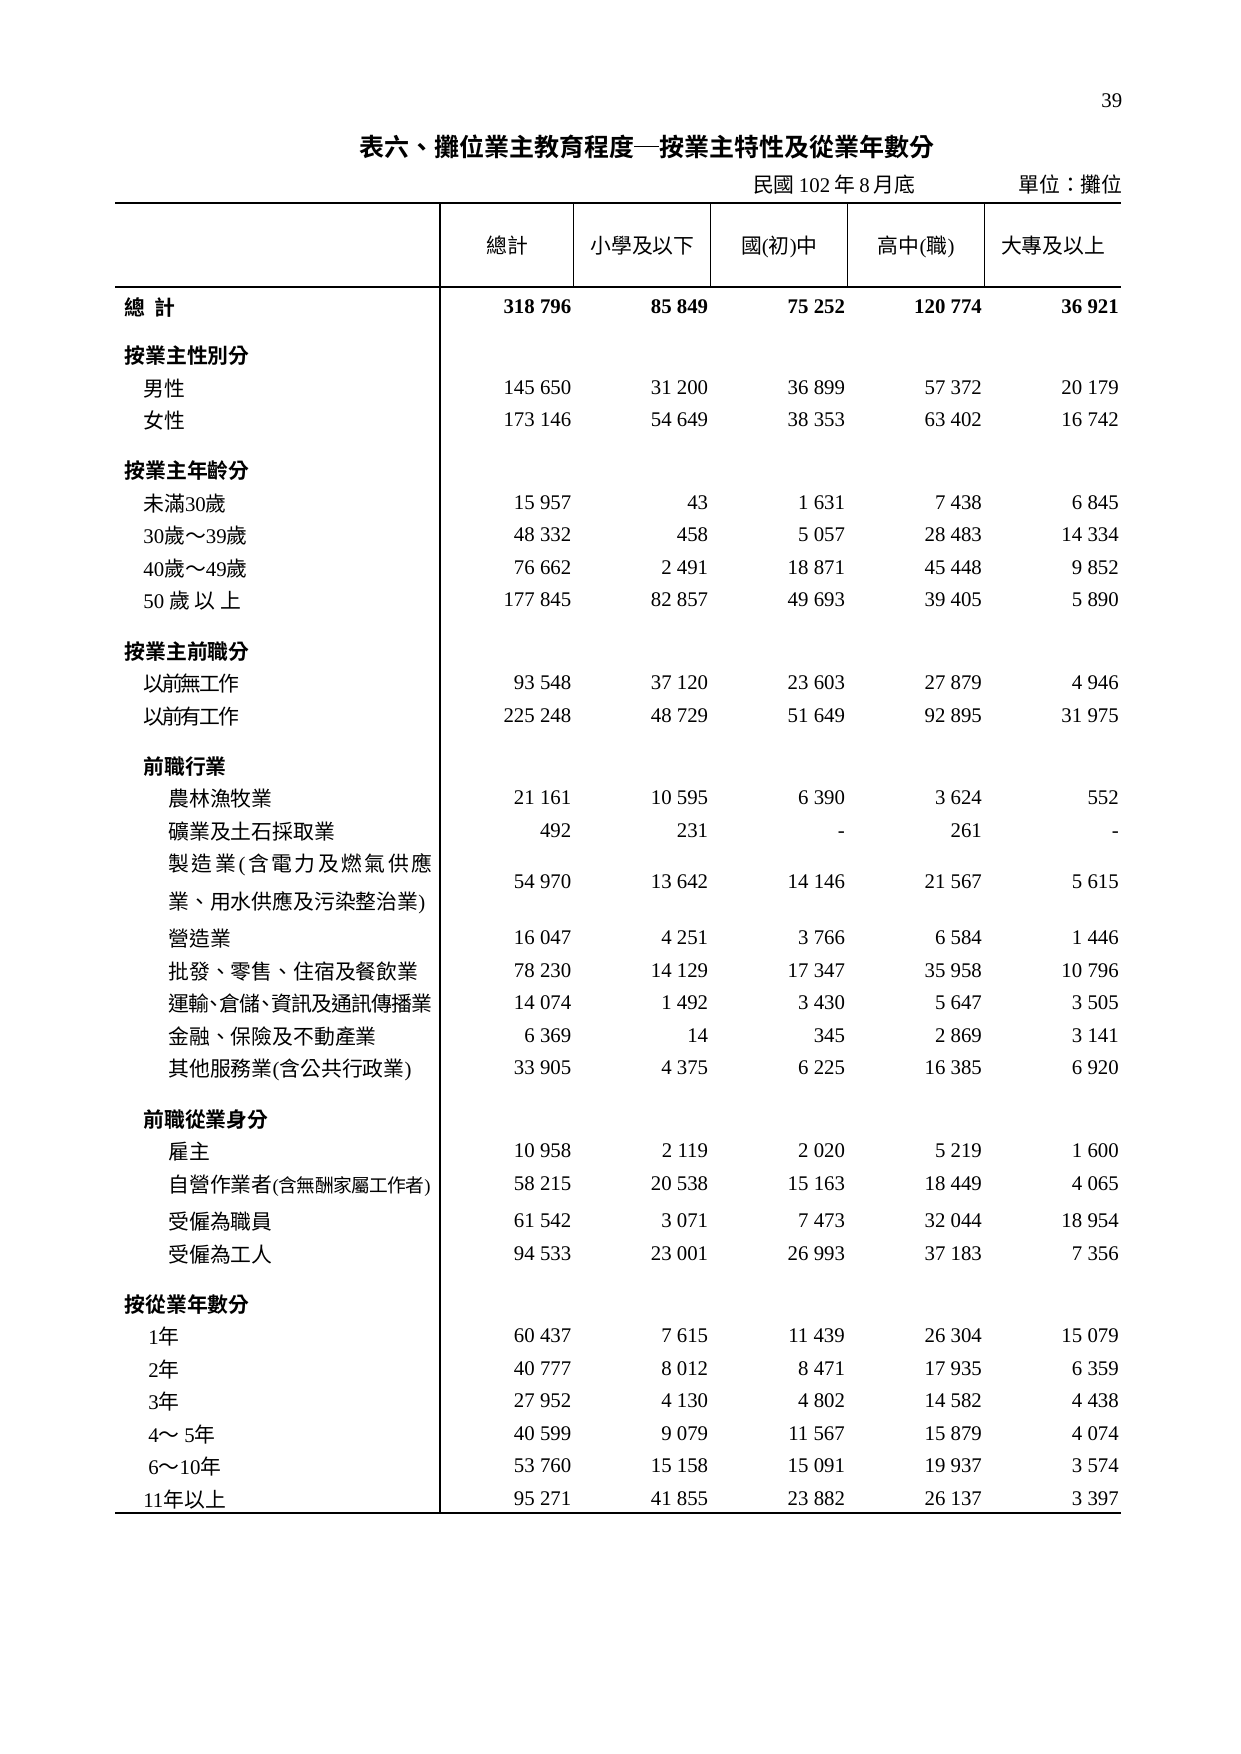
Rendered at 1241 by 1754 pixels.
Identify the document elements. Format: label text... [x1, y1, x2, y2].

table_cell 4 802 [711, 1382, 847, 1414]
table_cell 5 647 [848, 984, 984, 1016]
table_cell 38 353 [711, 401, 847, 433]
table_cell [441, 746, 574, 779]
table_cell [984, 318, 1121, 336]
table_cell 1 600 [984, 1132, 1121, 1164]
table_cell 14 [574, 1016, 711, 1049]
table_cell 1 492 [574, 984, 711, 1016]
table_cell 17 935 [848, 1349, 984, 1382]
table_cell 94 533 [441, 1234, 574, 1267]
table_cell 85 849 [574, 288, 711, 318]
table_cell 23 882 [711, 1479, 847, 1512]
table_cell 自營作業者(含無酬家屬工作者) [115, 1164, 439, 1202]
table_cell 未滿30歲 [115, 484, 439, 516]
table_cell 15 079 [984, 1317, 1121, 1349]
table_cell 4 946 [984, 664, 1121, 696]
table_cell 231 [574, 811, 711, 844]
table_cell 受僱為職員 [115, 1202, 439, 1234]
table_cell 總 計 [115, 288, 439, 318]
table_cell [984, 336, 1121, 368]
table_cell 2 020 [711, 1132, 847, 1164]
table_cell 14 334 [984, 516, 1121, 548]
table_cell [441, 451, 574, 483]
text 表六、攤位業主教育程度─按業主特性及從業年數分 [118, 127, 1176, 164]
table_cell 運輸、倉儲、資訊及通訊傳播業 [115, 984, 439, 1016]
table_cell 26 137 [848, 1479, 984, 1512]
table_cell 31 975 [984, 696, 1121, 729]
table_cell 前職從業身分 [115, 1099, 439, 1132]
table_cell 13 642 [574, 844, 711, 919]
table_cell [115, 433, 439, 451]
table_cell 3 071 [574, 1202, 711, 1234]
table_cell 16 385 [848, 1049, 984, 1081]
table_cell 51 649 [711, 696, 847, 729]
table_cell [711, 1099, 847, 1132]
table_cell [984, 729, 1121, 746]
table_cell 6～10年 [115, 1447, 439, 1479]
table_cell [711, 318, 847, 336]
table_cell [441, 318, 574, 336]
table_cell 9 852 [984, 549, 1121, 581]
table_cell 4 074 [984, 1414, 1121, 1447]
table_cell 37 120 [574, 664, 711, 696]
table_cell 4 130 [574, 1382, 711, 1414]
table_cell 40 777 [441, 1349, 574, 1382]
table_cell 受僱為工人 [115, 1234, 439, 1267]
table_cell 15 957 [441, 484, 574, 516]
table_cell 552 [984, 779, 1121, 811]
table_cell [711, 729, 847, 746]
table_cell 60 437 [441, 1317, 574, 1349]
table_cell 20 179 [984, 368, 1121, 401]
table_cell 男性 [115, 368, 439, 401]
table_cell [711, 746, 847, 779]
table_cell [574, 1267, 711, 1284]
table_cell 3 766 [711, 919, 847, 951]
table_cell 按從業年數分 [115, 1284, 439, 1317]
table_cell 4～ 5年 [115, 1414, 439, 1447]
table_cell 1年 [115, 1317, 439, 1349]
table_cell 1 631 [711, 484, 847, 516]
table_cell 36 899 [711, 368, 847, 401]
table_cell 6 920 [984, 1049, 1121, 1081]
table_cell 2 119 [574, 1132, 711, 1164]
table_cell 145 650 [441, 368, 574, 401]
table_cell 16 047 [441, 919, 574, 951]
table_cell 7 438 [848, 484, 984, 516]
table_cell 製造業(含電力及燃氣供應業、用水供應及污染整治業) [115, 844, 439, 919]
table_cell [574, 746, 711, 779]
table_cell 7 615 [574, 1317, 711, 1349]
table_cell [574, 451, 711, 483]
table_cell 54 649 [574, 401, 711, 433]
table_cell 82 857 [574, 581, 711, 613]
table_cell - [711, 811, 847, 844]
table_cell [711, 433, 847, 451]
table_cell [574, 631, 711, 664]
table_cell 4 065 [984, 1164, 1121, 1202]
table_cell 2 869 [848, 1016, 984, 1049]
table_cell [711, 631, 847, 664]
text 民國102年8月底 單位：攤位 [118, 164, 1122, 202]
table_cell 41 855 [574, 1479, 711, 1512]
table_cell 93 548 [441, 664, 574, 696]
table_cell 6 584 [848, 919, 984, 951]
table_cell 農林漁牧業 [115, 779, 439, 811]
table_cell 14 129 [574, 951, 711, 984]
table_cell 50 歲 以 上 [115, 581, 439, 613]
table_cell 21 567 [848, 844, 984, 919]
table_cell 6 369 [441, 1016, 574, 1049]
table_cell 1 446 [984, 919, 1121, 951]
table_cell 其他服務業(含公共行政業) [115, 1049, 439, 1081]
table_cell 2 491 [574, 549, 711, 581]
table_cell 18 449 [848, 1164, 984, 1202]
table_cell [115, 1081, 439, 1099]
table_cell 5 219 [848, 1132, 984, 1164]
table_cell 26 993 [711, 1234, 847, 1267]
table_cell 43 [574, 484, 711, 516]
table_cell 3 397 [984, 1479, 1121, 1512]
table_cell 營造業 [115, 919, 439, 951]
table_cell [848, 451, 984, 483]
table_cell 6 359 [984, 1349, 1121, 1382]
table_cell 3 505 [984, 984, 1121, 1016]
table_cell 10 595 [574, 779, 711, 811]
table_cell 6 225 [711, 1049, 847, 1081]
table_cell 27 952 [441, 1382, 574, 1414]
table_cell 39 405 [848, 581, 984, 613]
table_cell 23 603 [711, 664, 847, 696]
table_cell [115, 729, 439, 746]
table_cell [441, 631, 574, 664]
table_cell [848, 614, 984, 631]
table_cell 18 954 [984, 1202, 1121, 1234]
table_cell [441, 729, 574, 746]
table_cell [848, 631, 984, 664]
table_cell [574, 1081, 711, 1099]
table_cell 27 879 [848, 664, 984, 696]
table_cell [441, 1284, 574, 1317]
table_cell 19 937 [848, 1447, 984, 1479]
table_cell 40 599 [441, 1414, 574, 1447]
table_cell 492 [441, 811, 574, 844]
table_header 國(初)中 [711, 204, 847, 286]
table_cell 92 895 [848, 696, 984, 729]
table_cell [711, 451, 847, 483]
table_cell 11 567 [711, 1414, 847, 1447]
table_cell 23 001 [574, 1234, 711, 1267]
table_cell [848, 1099, 984, 1132]
table_cell 225 248 [441, 696, 574, 729]
table_cell 11年以上 [115, 1479, 439, 1512]
table_cell [574, 1284, 711, 1317]
table_cell 按業主性別分 [115, 336, 439, 368]
table_cell [441, 614, 574, 631]
table_cell 7 473 [711, 1202, 847, 1234]
table_cell 礦業及土石採取業 [115, 811, 439, 844]
table_cell 6 845 [984, 484, 1121, 516]
table_cell 15 091 [711, 1447, 847, 1479]
table_cell 14 074 [441, 984, 574, 1016]
table_cell 4 375 [574, 1049, 711, 1081]
table_cell [711, 336, 847, 368]
table_cell 雇主 [115, 1132, 439, 1164]
table_cell 15 163 [711, 1164, 847, 1202]
table_header 小學及以下 [574, 204, 710, 286]
table_cell 18 871 [711, 549, 847, 581]
table_cell 5 615 [984, 844, 1121, 919]
table_cell [984, 433, 1121, 451]
table_cell 63 402 [848, 401, 984, 433]
table_cell 261 [848, 811, 984, 844]
table_cell [984, 614, 1121, 631]
table_cell 2年 [115, 1349, 439, 1382]
table_cell [848, 746, 984, 779]
table_cell [984, 1099, 1121, 1132]
table_cell [848, 1267, 984, 1284]
table_cell 40歲～49歲 [115, 549, 439, 581]
table_cell [848, 433, 984, 451]
table_cell 3 141 [984, 1016, 1121, 1049]
table_cell 35 958 [848, 951, 984, 984]
table_cell 21 161 [441, 779, 574, 811]
table_cell [441, 1081, 574, 1099]
table_cell 批發、零售、住宿及餐飲業 [115, 951, 439, 984]
table_cell 8 012 [574, 1349, 711, 1382]
table_cell 女性 [115, 401, 439, 433]
table_cell - [984, 811, 1121, 844]
table_cell [441, 1267, 574, 1284]
table_cell [848, 1081, 984, 1099]
table_header 高中(職) [848, 204, 984, 286]
table_cell [984, 1284, 1121, 1317]
table_cell [984, 746, 1121, 779]
table_cell 6 390 [711, 779, 847, 811]
table_cell [574, 433, 711, 451]
table_cell 14 582 [848, 1382, 984, 1414]
table_cell 17 347 [711, 951, 847, 984]
table_cell [574, 614, 711, 631]
table_cell 45 448 [848, 549, 984, 581]
table_cell 26 304 [848, 1317, 984, 1349]
table_cell 31 200 [574, 368, 711, 401]
table_cell 10 958 [441, 1132, 574, 1164]
table_cell [115, 1267, 439, 1284]
table_cell 按業主前職分 [115, 631, 439, 664]
table_cell 5 890 [984, 581, 1121, 613]
table_cell [984, 451, 1121, 483]
table_cell 28 483 [848, 516, 984, 548]
table_cell [848, 318, 984, 336]
table_cell [574, 318, 711, 336]
table_cell 3 430 [711, 984, 847, 1016]
table_cell 75 252 [711, 288, 847, 318]
table_cell 53 760 [441, 1447, 574, 1479]
table_cell [441, 1099, 574, 1132]
table_cell 54 970 [441, 844, 574, 919]
table_cell [711, 614, 847, 631]
table_cell [711, 1267, 847, 1284]
table_header 總計 [441, 204, 573, 286]
table_cell [848, 1284, 984, 1317]
table_cell 30歲～39歲 [115, 516, 439, 548]
table_cell [115, 318, 439, 336]
table_cell 5 057 [711, 516, 847, 548]
table_cell 57 372 [848, 368, 984, 401]
table_cell 3 574 [984, 1447, 1121, 1479]
table_cell 15 158 [574, 1447, 711, 1479]
table_cell 49 693 [711, 581, 847, 613]
table_cell [574, 729, 711, 746]
table_cell [574, 1099, 711, 1132]
table_cell 以前有工作 [115, 696, 439, 729]
table_cell [711, 1081, 847, 1099]
table_cell 20 538 [574, 1164, 711, 1202]
table_cell 32 044 [848, 1202, 984, 1234]
table_cell 金融、保險及不動產業 [115, 1016, 439, 1049]
table_cell [441, 336, 574, 368]
table_cell 15 879 [848, 1414, 984, 1447]
table_cell 48 729 [574, 696, 711, 729]
table_cell 48 332 [441, 516, 574, 548]
table_cell 10 796 [984, 951, 1121, 984]
table_cell [115, 614, 439, 631]
table_cell [984, 631, 1121, 664]
table_cell 按業主年齡分 [115, 451, 439, 483]
table_cell 16 742 [984, 401, 1121, 433]
table_cell [848, 729, 984, 746]
table_cell 37 183 [848, 1234, 984, 1267]
table_cell [984, 1267, 1121, 1284]
table_cell [711, 1284, 847, 1317]
table_cell 173 146 [441, 401, 574, 433]
table_cell 11 439 [711, 1317, 847, 1349]
table_cell 前職行業 [115, 746, 439, 779]
table_header [115, 204, 439, 286]
table_cell 36 921 [984, 288, 1121, 318]
table_cell 458 [574, 516, 711, 548]
table_cell [441, 433, 574, 451]
table_cell 7 356 [984, 1234, 1121, 1267]
table_cell 3年 [115, 1382, 439, 1414]
table_cell 76 662 [441, 549, 574, 581]
table_cell 4 251 [574, 919, 711, 951]
table_cell 345 [711, 1016, 847, 1049]
table_cell 3 624 [848, 779, 984, 811]
table_cell 78 230 [441, 951, 574, 984]
table_cell 58 215 [441, 1164, 574, 1202]
table_cell 120 774 [848, 288, 984, 318]
table_cell 14 146 [711, 844, 847, 919]
table_cell [574, 336, 711, 368]
table_cell 61 542 [441, 1202, 574, 1234]
table_cell [984, 1081, 1121, 1099]
table_cell 4 438 [984, 1382, 1121, 1414]
table_cell 318 796 [441, 288, 574, 318]
table_cell 9 079 [574, 1414, 711, 1447]
table_cell 以前無工作 [115, 664, 439, 696]
table_cell 177 845 [441, 581, 574, 613]
table_cell 33 905 [441, 1049, 574, 1081]
table_cell 95 271 [441, 1479, 574, 1512]
table_header 大專及以上 [985, 204, 1121, 286]
table_cell [848, 336, 984, 368]
table_cell 8 471 [711, 1349, 847, 1382]
